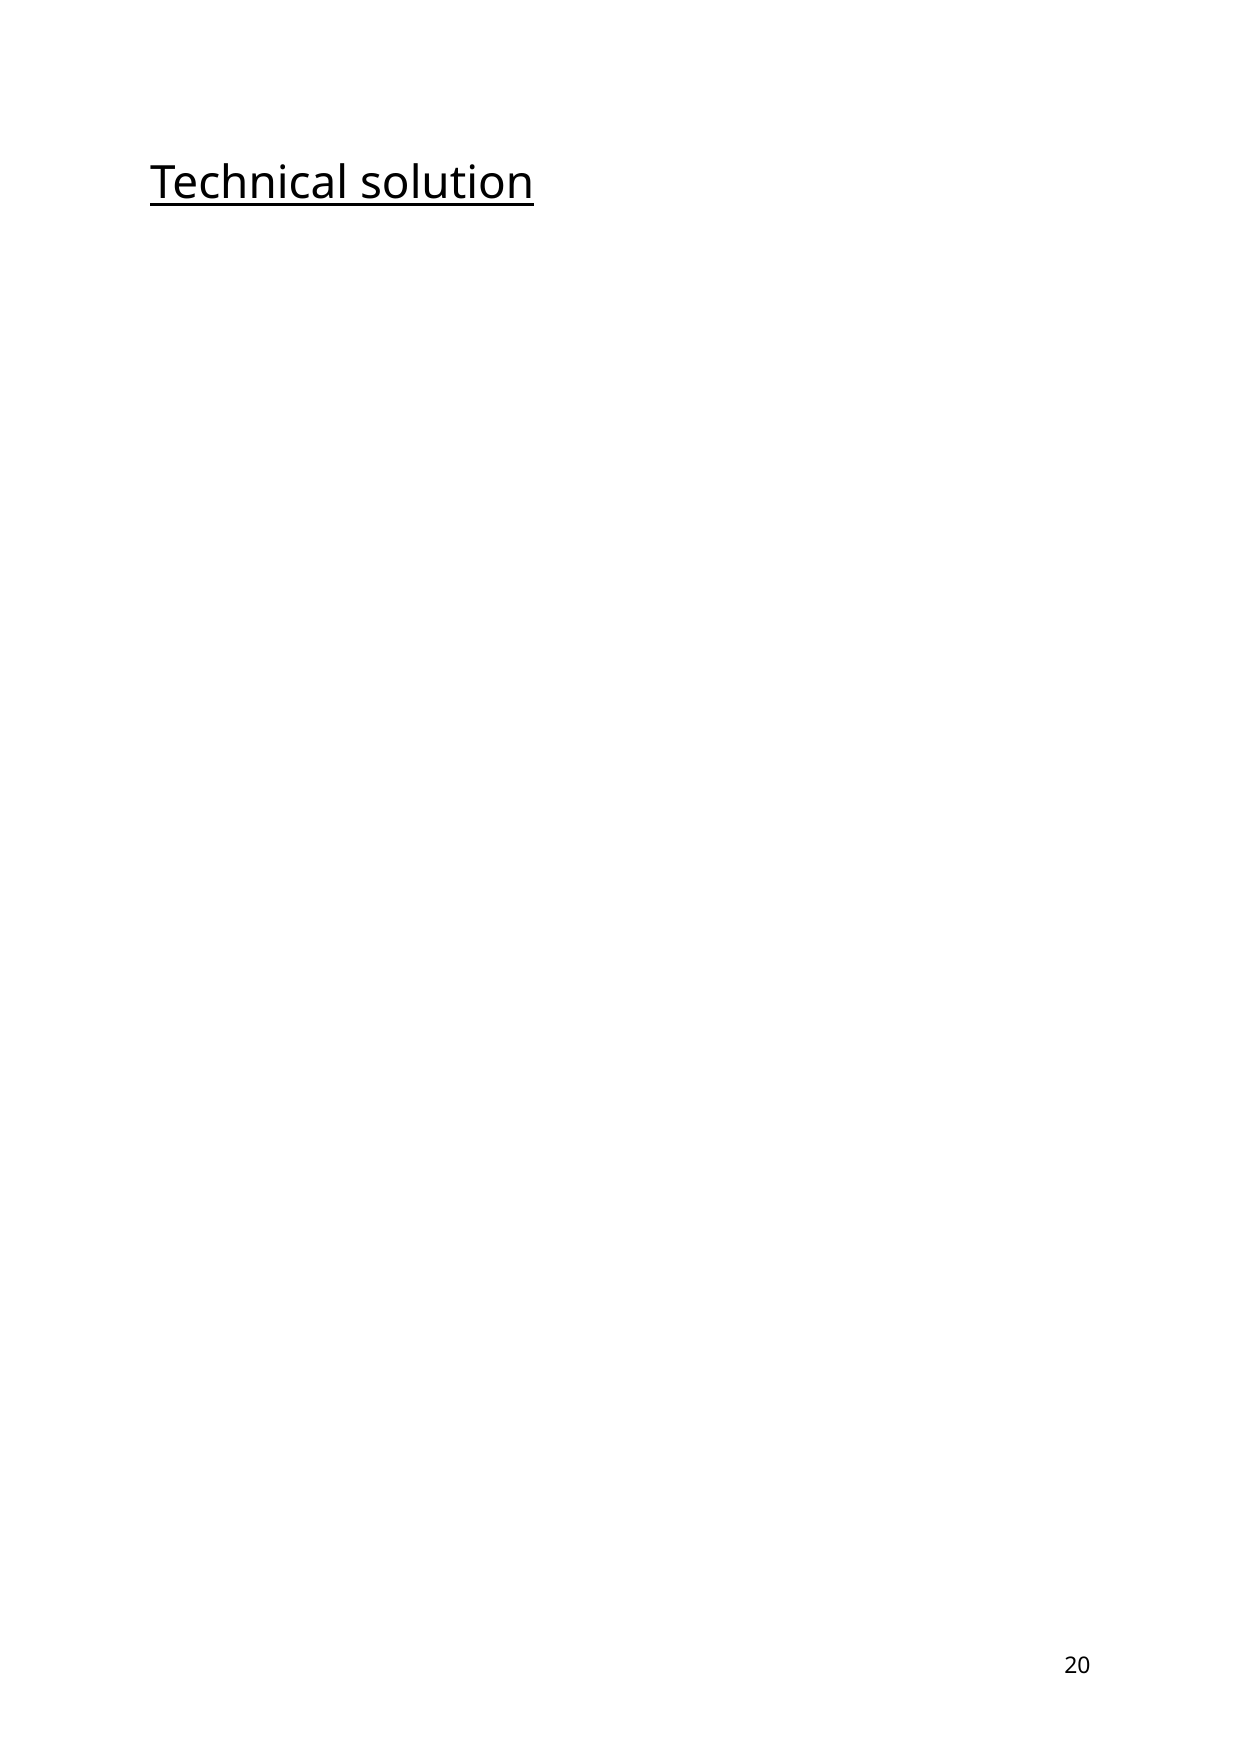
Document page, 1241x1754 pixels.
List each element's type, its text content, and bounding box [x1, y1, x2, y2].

subtitle Technical solution [150, 150, 1090, 212]
